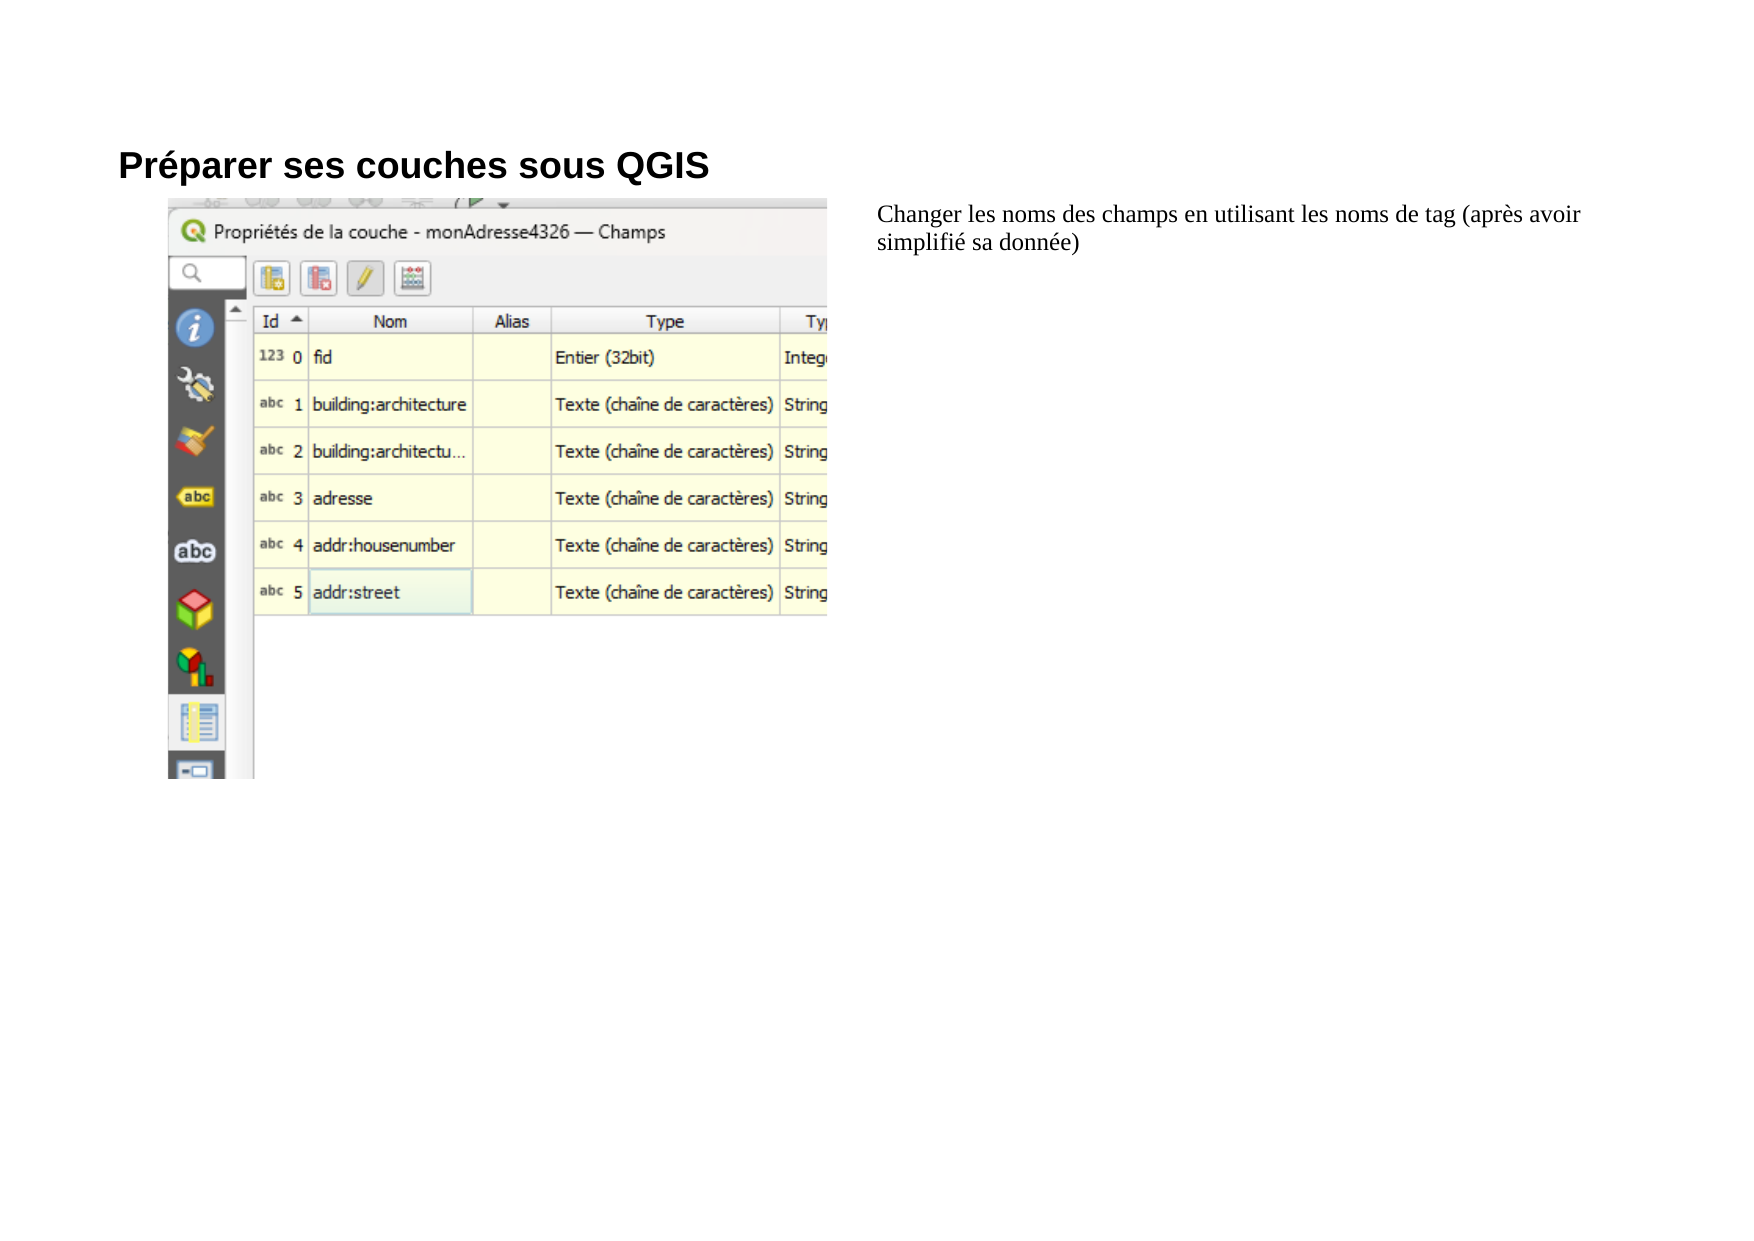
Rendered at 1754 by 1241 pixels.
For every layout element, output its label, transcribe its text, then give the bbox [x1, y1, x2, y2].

picture [167, 198, 828, 779]
table_cell [118, 807, 877, 836]
table_header [118, 199, 877, 807]
table_cell [877, 807, 1636, 836]
subtitle Préparer ses couches sous QGIS [118, 143, 1636, 186]
table_header Changer les noms des champs en utilisant les noms de tag (après avoir simplifié sa donnée) [877, 199, 1636, 807]
